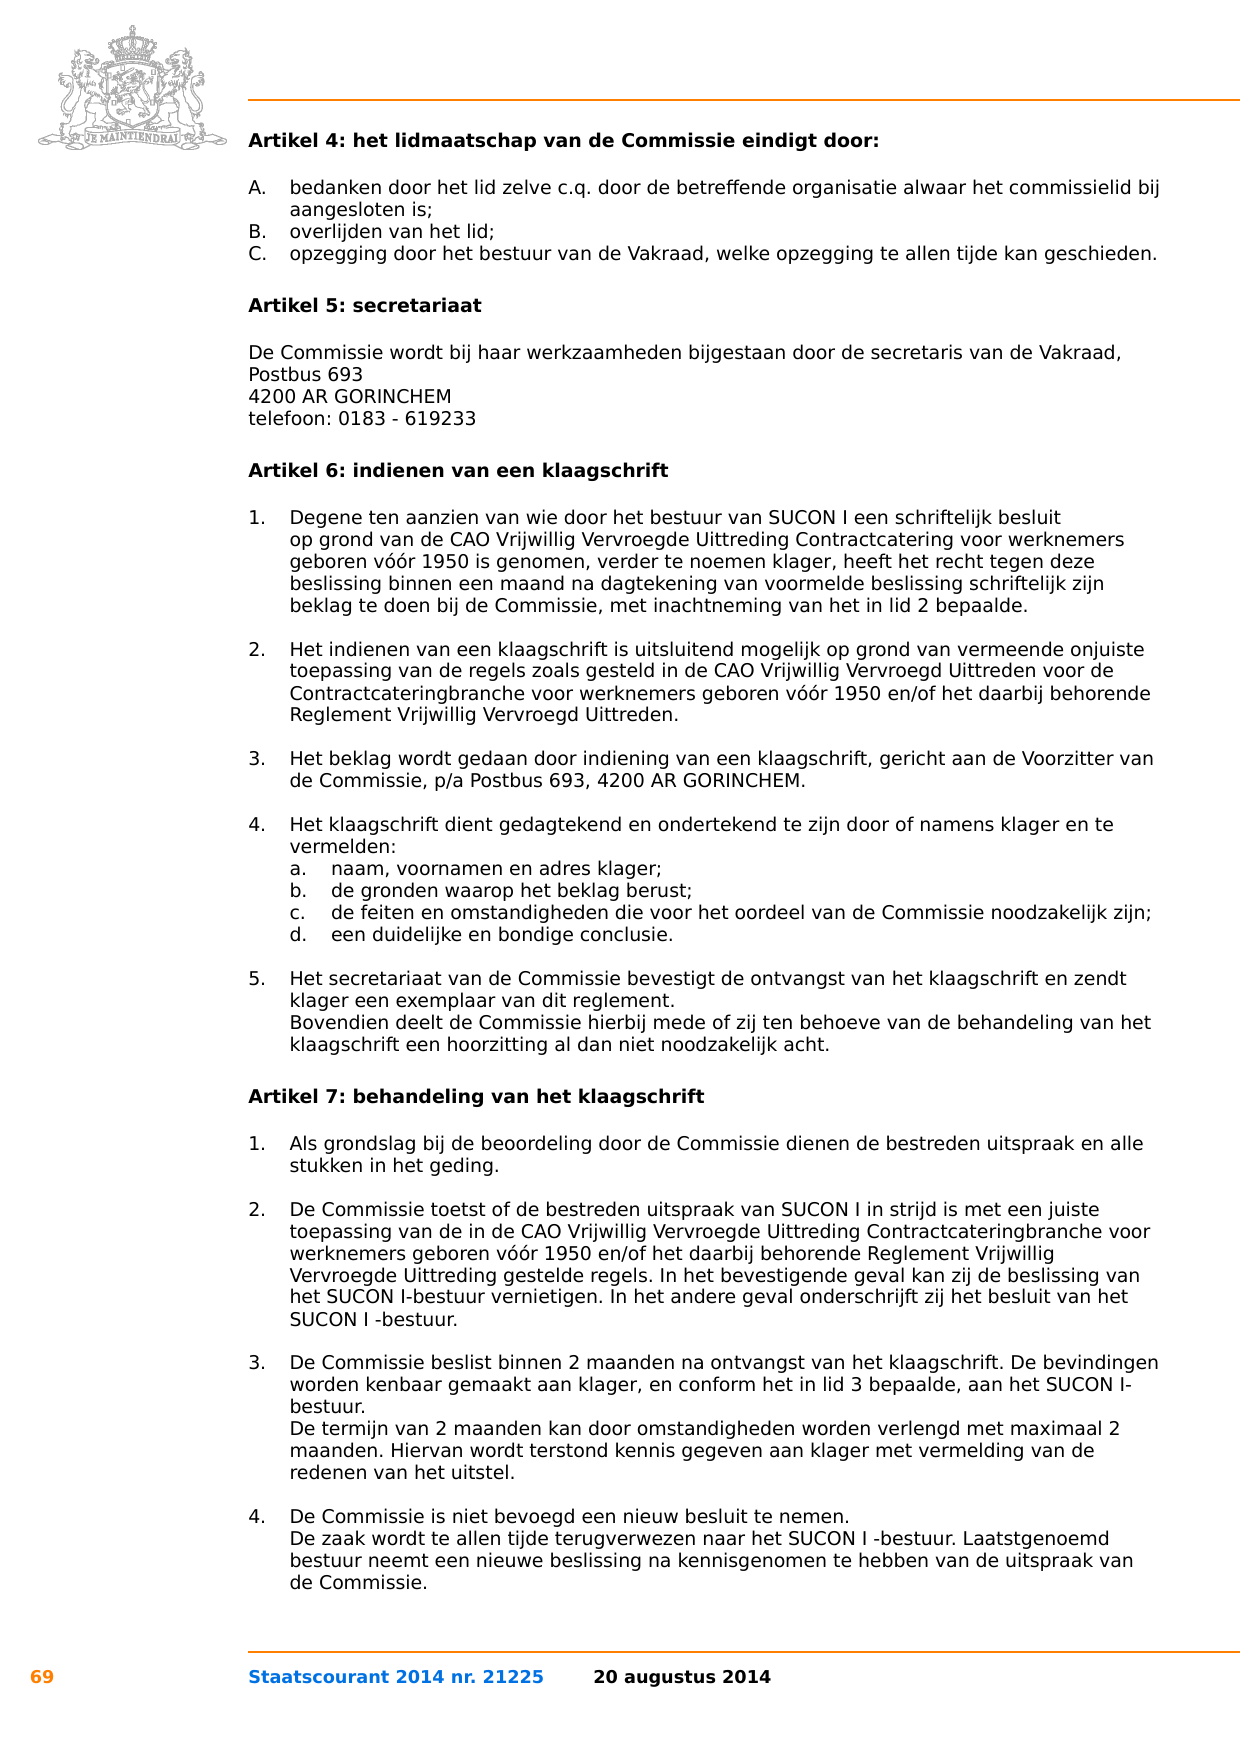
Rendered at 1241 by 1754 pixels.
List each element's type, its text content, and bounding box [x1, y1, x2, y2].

text 4200 AR GORINCHEM [248, 386, 1163, 408]
text A. bedanken door het lid zelve c.q. door de betreffende organisatie alwaar het commissielid bij aangesloten is; [248, 177, 1163, 221]
subtitle Artikel 7: behandeling van het klaagschrift [248, 1086, 1163, 1108]
text 1. Degene ten aanzien van wie door het bestuur van SUCON I een schriftelijk besluit [248, 507, 1163, 529]
text 3. De Commissie beslist binnen 2 maanden na ontvangst van het klaagschrift. De bevindingen worden kenbaar gemaakt aan klager, en conform het in lid 3 bepaalde, aan het SUCON I-bestuur. [248, 1352, 1163, 1418]
subtitle Artikel 5: secretariaat [248, 295, 1163, 317]
text a. naam, voornamen en adres klager; [289, 858, 1163, 880]
text De zaak wordt te allen tijde terugverwezen naar het SUCON I -bestuur. Laatstgenoemd bestuur neemt een nieuwe beslissing na kennisgenomen te hebben van de uitspraak van de Commissie. [289, 1528, 1163, 1594]
text op grond van de CAO Vrijwillig Vervroegde Uittreding Contractcatering voor werknemers geboren vóór 1950 is genomen, verder te noemen klager, heeft het recht tegen deze beslissing binnen een maand na dagtekening van voormelde beslissing schriftelijk zijn beklag te doen bij de Commissie, met inachtneming van het in lid 2 bepaalde. [289, 529, 1163, 617]
text 2. De Commissie toetst of de bestreden uitspraak van SUCON I in strijd is met een juiste toepassing van de in de CAO Vrijwillig Vervroegde Uittreding Contractcateringbranche voor werknemers geboren vóór 1950 en/of het daarbij behorende Reglement Vrijwillig Vervroegde Uittreding gestelde regels. In het bevestigende geval kan zij de beslissing van het SUCON I-bestuur vernietigen. In het andere geval onderschrijft zij het besluit van het SUCON I -bestuur. [248, 1198, 1163, 1330]
text B. overlijden van het lid; [248, 221, 1163, 243]
text De termijn van 2 maanden kan door omstandigheden worden verlengd met maximaal 2 maanden. Hiervan wordt terstond kennis gegeven aan klager met vermelding van de redenen van het uitstel. [289, 1418, 1163, 1484]
text d. een duidelijke en bondige conclusie. [289, 924, 1163, 946]
text 3. Het beklag wordt gedaan door indiening van een klaagschrift, gericht aan de Voorzitter van de Commissie, p/a Postbus 693, 4200 AR GORINCHEM. [248, 748, 1163, 792]
text Postbus 693 [248, 364, 1163, 386]
text De Commissie wordt bij haar werkzaamheden bijgestaan door de secretaris van de Vakraad, [248, 342, 1163, 364]
text telefoon: 0183 - 619233 [248, 408, 1163, 430]
text Bovendien deelt de Commissie hierbij mede of zij ten behoeve van de behandeling van het klaagschrift een hoorzitting al dan niet noodzakelijk acht. [289, 1012, 1163, 1056]
text 4. De Commissie is niet bevoegd een nieuw besluit te nemen. [248, 1506, 1163, 1528]
text 2. Het indienen van een klaagschrift is uitsluitend mogelijk op grond van vermeende onjuiste toepassing van de regels zoals gesteld in de CAO Vrijwillig Vervroegd Uittreden voor de Contractcateringbranche voor werknemers geboren vóór 1950 en/of het daarbij behorende Reglement Vrijwillig Vervroegd Uittreden. [248, 638, 1163, 726]
text C. opzegging door het bestuur van de Vakraad, welke opzegging te allen tijde kan geschieden. [248, 243, 1163, 265]
subtitle Artikel 4: het lidmaatschap van de Commissie eindigt door: [248, 130, 1163, 152]
text c. de feiten en omstandigheden die voor het oordeel van de Commissie noodzakelijk zijn; [289, 902, 1163, 924]
subtitle Artikel 6: indienen van een klaagschrift [248, 460, 1163, 482]
text b. de gronden waarop het beklag berust; [289, 880, 1163, 902]
text 4. Het klaagschrift dient gedagtekend en ondertekend te zijn door of namens klager en te vermelden: [248, 814, 1163, 858]
picture [38, 25, 227, 150]
text 5. Het secretariaat van de Commissie bevestigt de ontvangst van het klaagschrift en zendt klager een exemplaar van dit reglement. [248, 968, 1163, 1012]
text 1. Als grondslag bij de beoordeling door de Commissie dienen de bestreden uitspraak en alle stukken in het geding. [248, 1133, 1163, 1177]
